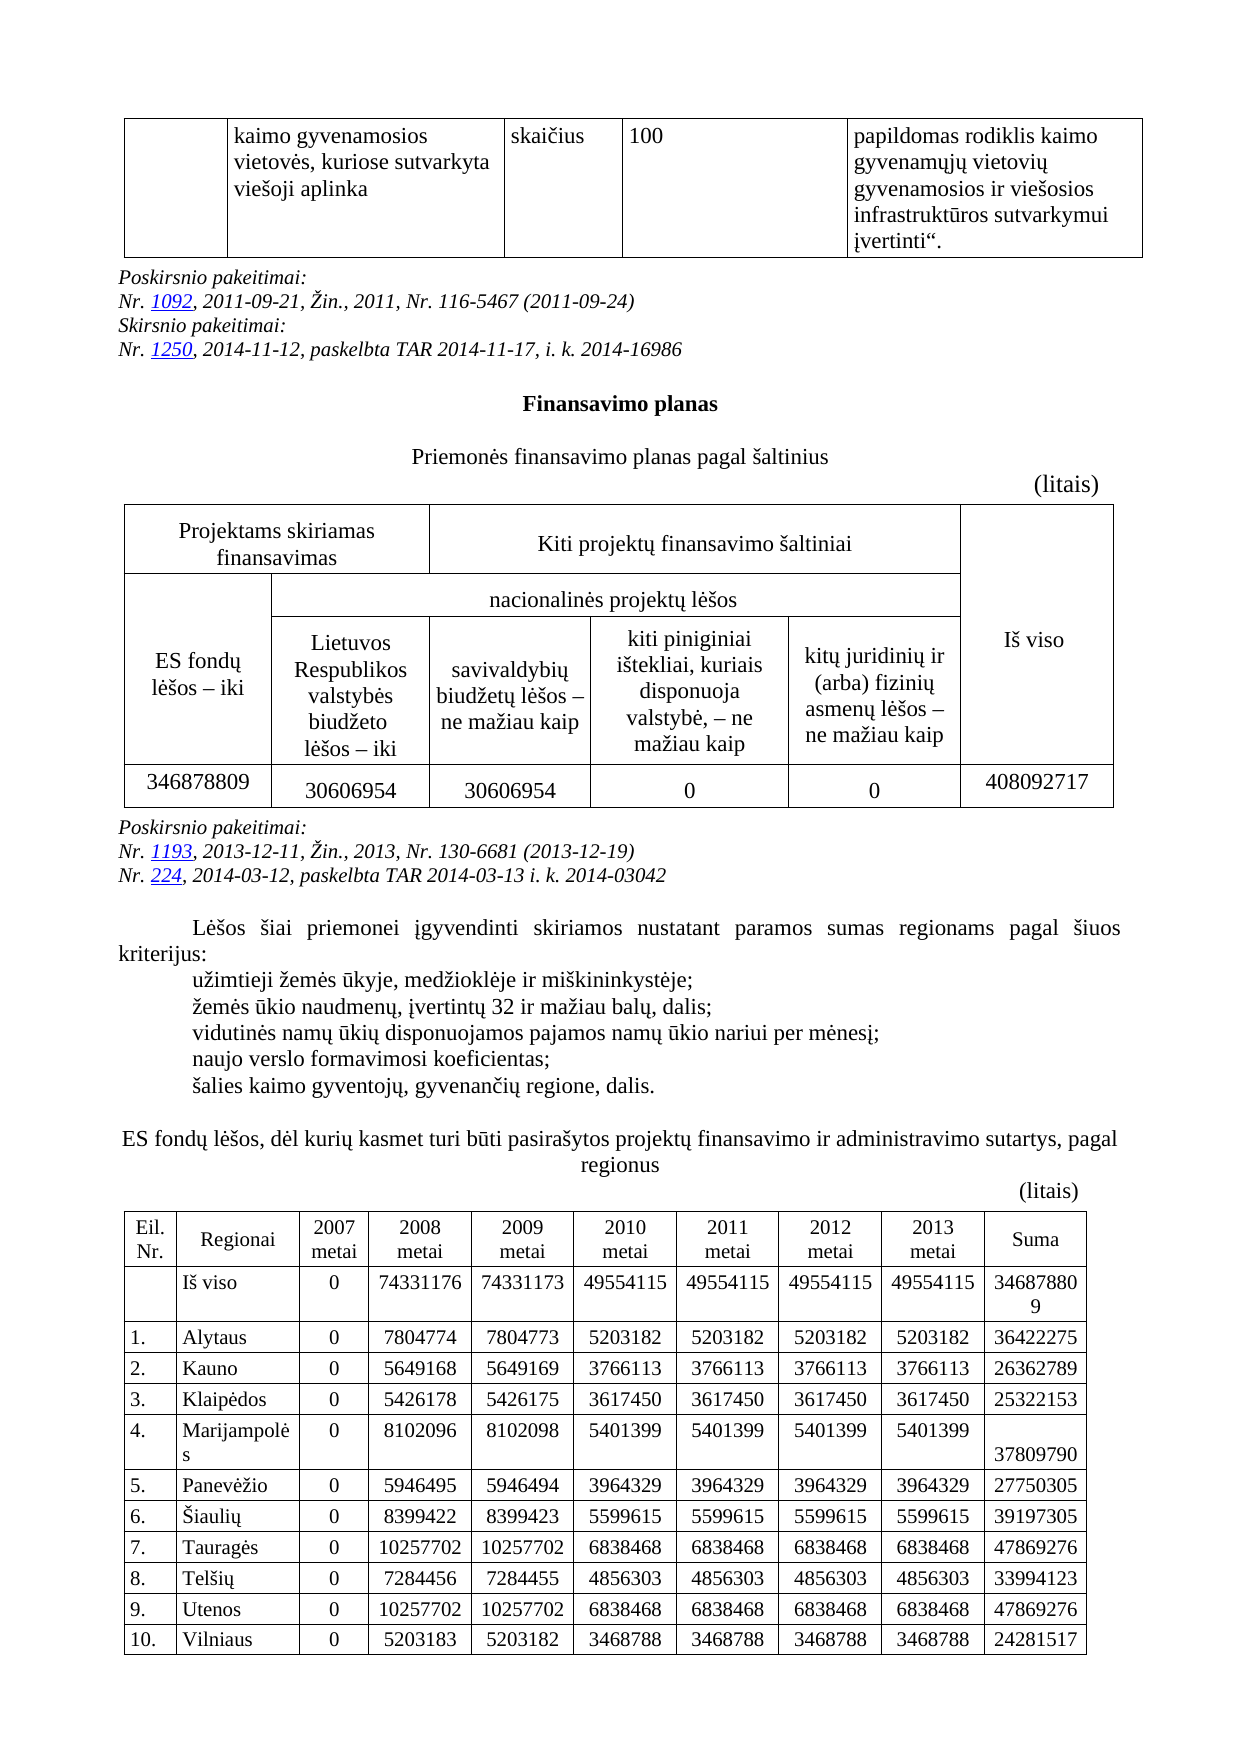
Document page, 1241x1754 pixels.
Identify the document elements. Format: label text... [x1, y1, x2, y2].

table_cell nacionalinės projektų lėšos [272, 574, 960, 616]
text Finansavimo planas [118, 390, 1122, 416]
table_cell 30606954 [430, 765, 590, 807]
table_cell Marijampolės [177, 1415, 299, 1469]
table_cell 0 [300, 1532, 368, 1562]
table_cell 5203182 [677, 1322, 778, 1352]
table_cell papildomas rodiklis kaimo gyvenamųjų vietovių gyvenamosios ir viešosios infrastruktūros sutvarkymui įvertinti“. [848, 119, 1142, 257]
table_cell 7284456 [369, 1563, 471, 1592]
table_cell 8399422 [369, 1501, 471, 1531]
table_cell 3766113 [882, 1353, 984, 1383]
table_cell 346878809 [985, 1267, 1086, 1321]
table_cell 5649169 [472, 1353, 573, 1383]
table_cell 3964329 [779, 1470, 881, 1500]
table_cell 6838468 [677, 1594, 778, 1623]
text Lėšos šiai priemonei įgyvendinti skiriamos nustatant paramos sumas regionams pagal šiuos kriterijus: [118, 914, 1122, 966]
table_cell 5203182 [472, 1625, 573, 1654]
table_cell 7. [125, 1532, 176, 1562]
table_cell 0 [300, 1322, 368, 1352]
table_cell 5401399 [882, 1415, 984, 1469]
table_cell Lietuvos Respublikos valstybės biudžeto lėšos – iki [272, 617, 429, 764]
table_cell 4856303 [677, 1563, 778, 1592]
table_cell 39197305 [985, 1501, 1086, 1531]
table_cell 0 [300, 1594, 368, 1623]
table_cell 37809790 [985, 1415, 1086, 1469]
table_cell 25322153 [985, 1384, 1086, 1414]
table_cell 3964329 [677, 1470, 778, 1500]
table_cell 0 [300, 1384, 368, 1414]
text Poskirsnio pakeitimai: [118, 265, 1122, 289]
table_cell 8. [125, 1563, 176, 1592]
table_cell 27750305 [985, 1470, 1086, 1500]
table_cell 5. [125, 1470, 176, 1500]
table_cell 6838468 [779, 1532, 881, 1562]
table_header Suma [985, 1212, 1086, 1266]
table_cell 5946495 [369, 1470, 471, 1500]
text Priemonės finansavimo planas pagal šaltinius [118, 443, 1122, 469]
table_cell 5599615 [882, 1501, 984, 1531]
table_cell 6838468 [574, 1594, 676, 1623]
text naujo verslo formavimosi koeficientas; [118, 1046, 1122, 1072]
table_cell 5426175 [472, 1384, 573, 1414]
table_cell 5203182 [574, 1322, 676, 1352]
table_cell 3617450 [882, 1384, 984, 1414]
table_cell Vilniaus [177, 1625, 299, 1654]
text ES fondų lėšos, dėl kurių kasmet turi būti pasirašytos projektų finansavimo ir administravimo sutartys, pagal regionus [118, 1124, 1122, 1177]
table_cell [125, 1267, 176, 1321]
table_cell 408092717 [961, 765, 1113, 807]
text užimtieji žemės ūkyje, medžioklėje ir miškininkystėje; [118, 966, 1122, 993]
table_cell Kauno [177, 1353, 299, 1383]
table_cell 3617450 [677, 1384, 778, 1414]
table_header Iš viso [961, 505, 1113, 764]
table_header 2013 metai [882, 1212, 984, 1266]
table_cell 0 [300, 1353, 368, 1383]
text Nr. 1092, 2011-09-21, Žin., 2011, Nr. 116-5467 (2011-09-24) [118, 289, 1122, 313]
text Nr. 1193, 2013-12-11, Žin., 2013, Nr. 130-6681 (2013-12-19) [118, 839, 1122, 863]
table_cell 4. [125, 1415, 176, 1469]
table_cell 0 [300, 1563, 368, 1592]
table_cell 0 [300, 1415, 368, 1469]
table_cell 5203182 [882, 1322, 984, 1352]
table_cell 3964329 [882, 1470, 984, 1500]
table_cell 8399423 [472, 1501, 573, 1531]
table_cell 5426178 [369, 1384, 471, 1414]
text Skirsnio pakeitimai: [118, 313, 1122, 337]
table_header 2011 metai [677, 1212, 778, 1266]
text žemės ūkio naudmenų, įvertintų 32 ir mažiau balų, dalis; [118, 993, 1122, 1019]
table_cell 10257702 [472, 1532, 573, 1562]
table_cell 5649168 [369, 1353, 471, 1383]
table_cell 3468788 [574, 1625, 676, 1654]
table_cell Telšių [177, 1563, 299, 1592]
table_cell 6. [125, 1501, 176, 1531]
table_cell kiti piniginiai ištekliai, kuriais disponuoja valstybė, – ne mažiau kaip [591, 617, 788, 764]
table_cell 0 [300, 1470, 368, 1500]
table_cell 49554115 [574, 1267, 676, 1321]
table_cell 7284455 [472, 1563, 573, 1592]
table_cell 49554115 [677, 1267, 778, 1321]
table_header 2010 metai [574, 1212, 676, 1266]
table_cell 3617450 [779, 1384, 881, 1414]
table_cell 6838468 [574, 1532, 676, 1562]
table_cell 6838468 [677, 1532, 778, 1562]
table_cell 8102096 [369, 1415, 471, 1469]
table_cell 0 [300, 1501, 368, 1531]
table_cell 3766113 [677, 1353, 778, 1383]
table_cell 74331173 [472, 1267, 573, 1321]
table_header 2007 metai [300, 1212, 368, 1266]
table_cell 5946494 [472, 1470, 573, 1500]
table_cell 4856303 [779, 1563, 881, 1592]
table_cell 3964329 [574, 1470, 676, 1500]
text Nr. 224, 2014-03-12, paskelbta TAR 2014-03-13 i. k. 2014-03042 [118, 863, 1122, 887]
table_header 2012 metai [779, 1212, 881, 1266]
table_cell 3468788 [882, 1625, 984, 1654]
text Nr. 1250, 2014-11-12, paskelbta TAR 2014-11-17, i. k. 2014-16986 [118, 337, 1122, 361]
text (litais) [118, 1177, 1122, 1204]
table_cell Tauragės [177, 1532, 299, 1562]
table_cell 30606954 [272, 765, 429, 807]
table_cell 5203183 [369, 1625, 471, 1654]
table_cell 3617450 [574, 1384, 676, 1414]
table_cell 3468788 [779, 1625, 881, 1654]
table_cell kaimo gyvenamosios vietovės, kuriose sutvarkyta viešoji aplinka [228, 119, 504, 257]
table_cell 3. [125, 1384, 176, 1414]
table_cell 10. [125, 1625, 176, 1654]
table_cell Klaipėdos [177, 1384, 299, 1414]
text Poskirsnio pakeitimai: [118, 815, 1122, 839]
table_cell 4856303 [574, 1563, 676, 1592]
table_cell 49554115 [779, 1267, 881, 1321]
table_cell 0 [300, 1625, 368, 1654]
table_cell 47869276 [985, 1594, 1086, 1623]
table_header Projektams skiriamas finansavimas [125, 505, 429, 573]
table_cell Panevėžio [177, 1470, 299, 1500]
table_cell 5401399 [677, 1415, 778, 1469]
table_cell 26362789 [985, 1353, 1086, 1383]
table_cell 0 [591, 765, 788, 807]
table_cell 10257702 [369, 1532, 471, 1562]
table_cell 24281517 [985, 1625, 1086, 1654]
table_cell 5401399 [779, 1415, 881, 1469]
table_cell 0 [789, 765, 960, 807]
table_cell 5401399 [574, 1415, 676, 1469]
table_cell 3766113 [779, 1353, 881, 1383]
table_cell Iš viso [177, 1267, 299, 1321]
table_cell Utenos [177, 1594, 299, 1623]
table_cell [125, 119, 227, 257]
table_header Regionai [177, 1212, 299, 1266]
table_cell ES fondų lėšos – iki [125, 574, 271, 764]
table_cell 74331176 [369, 1267, 471, 1321]
table_cell 7804773 [472, 1322, 573, 1352]
table_cell 6838468 [779, 1594, 881, 1623]
table_cell 2. [125, 1353, 176, 1383]
table_cell 1. [125, 1322, 176, 1352]
table_cell kitų juridinių ir (arba) fizinių asmenų lėšos – ne mažiau kaip [789, 617, 960, 764]
table_header Kiti projektų finansavimo šaltiniai [430, 505, 960, 573]
text vidutinės namų ūkių disponuojamos pajamos namų ūkio nariui per mėnesį; [118, 1019, 1122, 1046]
table_cell 100 [623, 119, 847, 257]
table_cell 8102098 [472, 1415, 573, 1469]
table_cell 10257702 [369, 1594, 471, 1623]
table_cell 3468788 [677, 1625, 778, 1654]
table_cell 47869276 [985, 1532, 1086, 1562]
table_cell 7804774 [369, 1322, 471, 1352]
table_cell 5599615 [677, 1501, 778, 1531]
table_header 2008 metai [369, 1212, 471, 1266]
table_cell savivaldybių biudžetų lėšos – ne mažiau kaip [430, 617, 590, 764]
text šalies kaimo gyventojų, gyvenančių regione, dalis. [118, 1072, 1122, 1098]
table_cell 5599615 [779, 1501, 881, 1531]
table_header 2009 metai [472, 1212, 573, 1266]
table_cell 6838468 [882, 1594, 984, 1623]
table_cell 5599615 [574, 1501, 676, 1531]
table_cell 49554115 [882, 1267, 984, 1321]
table_cell 33994123 [985, 1563, 1086, 1592]
table_cell 5203182 [779, 1322, 881, 1352]
table_cell 36422275 [985, 1322, 1086, 1352]
table_cell 346878809 [125, 765, 271, 807]
table_cell 6838468 [882, 1532, 984, 1562]
table_header Eil. Nr. [125, 1212, 176, 1266]
table_cell 4856303 [882, 1563, 984, 1592]
table_cell 10257702 [472, 1594, 573, 1623]
text (litais) [118, 469, 1122, 498]
table_cell skaičius [505, 119, 622, 257]
table_cell 3766113 [574, 1353, 676, 1383]
table_cell 9. [125, 1594, 176, 1623]
table_cell Šiaulių [177, 1501, 299, 1531]
table_cell Alytaus [177, 1322, 299, 1352]
table_cell 0 [300, 1267, 368, 1321]
